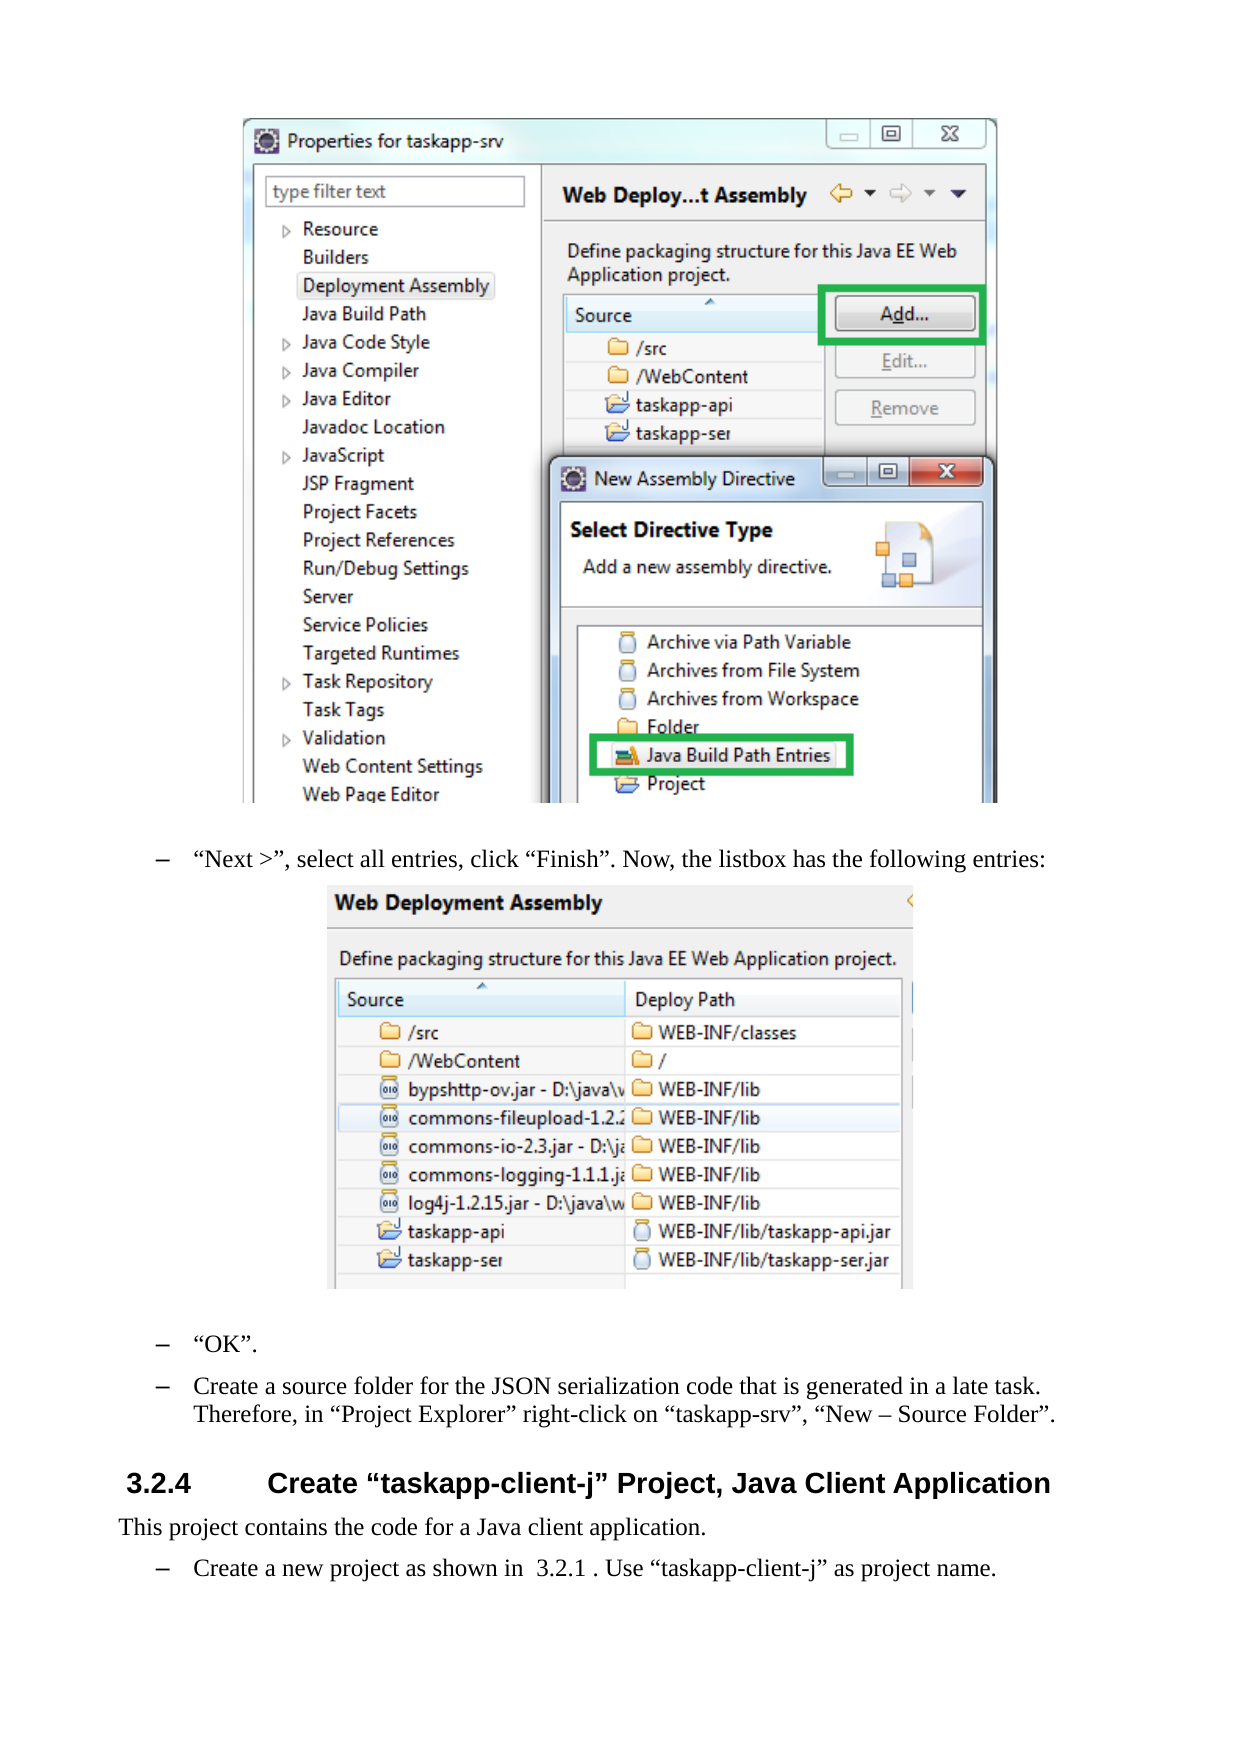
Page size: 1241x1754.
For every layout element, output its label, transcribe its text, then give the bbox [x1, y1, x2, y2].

list “OK”. [156, 1329, 1122, 1358]
list Create a source folder for the JSON serialization code that is generated in a late task. Therefore, in “Project Explorer” right-click on “taskapp-srv”, “New – Source Folder”. [156, 1371, 1122, 1428]
list “Next >”, select all entries, click “Finish”. Now, the listbox has the following entries: [156, 844, 1122, 873]
list Create a new project as shown in 3.2.1 . Use “taskapp-client-j” as project name. [156, 1553, 1122, 1582]
subtitle Create “taskapp-client-j” Project, Java Client Application [118, 1466, 1122, 1499]
text This project contains the code for a Java client application. [118, 1512, 1122, 1541]
